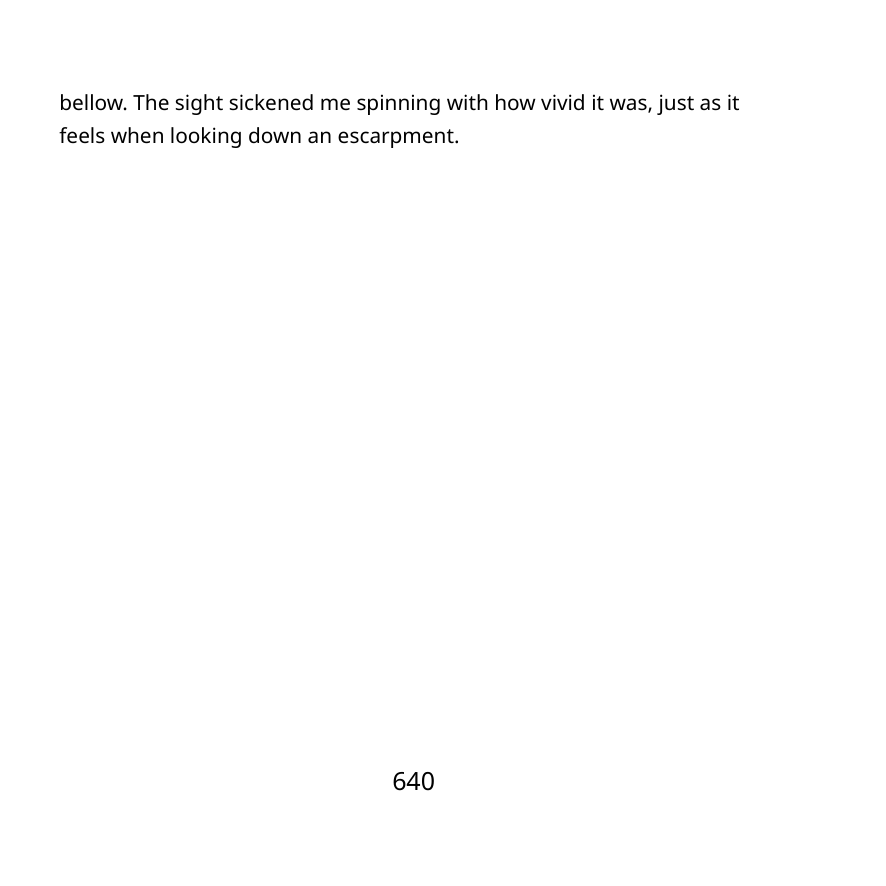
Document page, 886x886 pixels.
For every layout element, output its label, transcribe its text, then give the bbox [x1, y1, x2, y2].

text bellow. The sight sickened me spinning with how vivid it was, just as it feels when looking down an escarpment. [59, 88, 768, 149]
